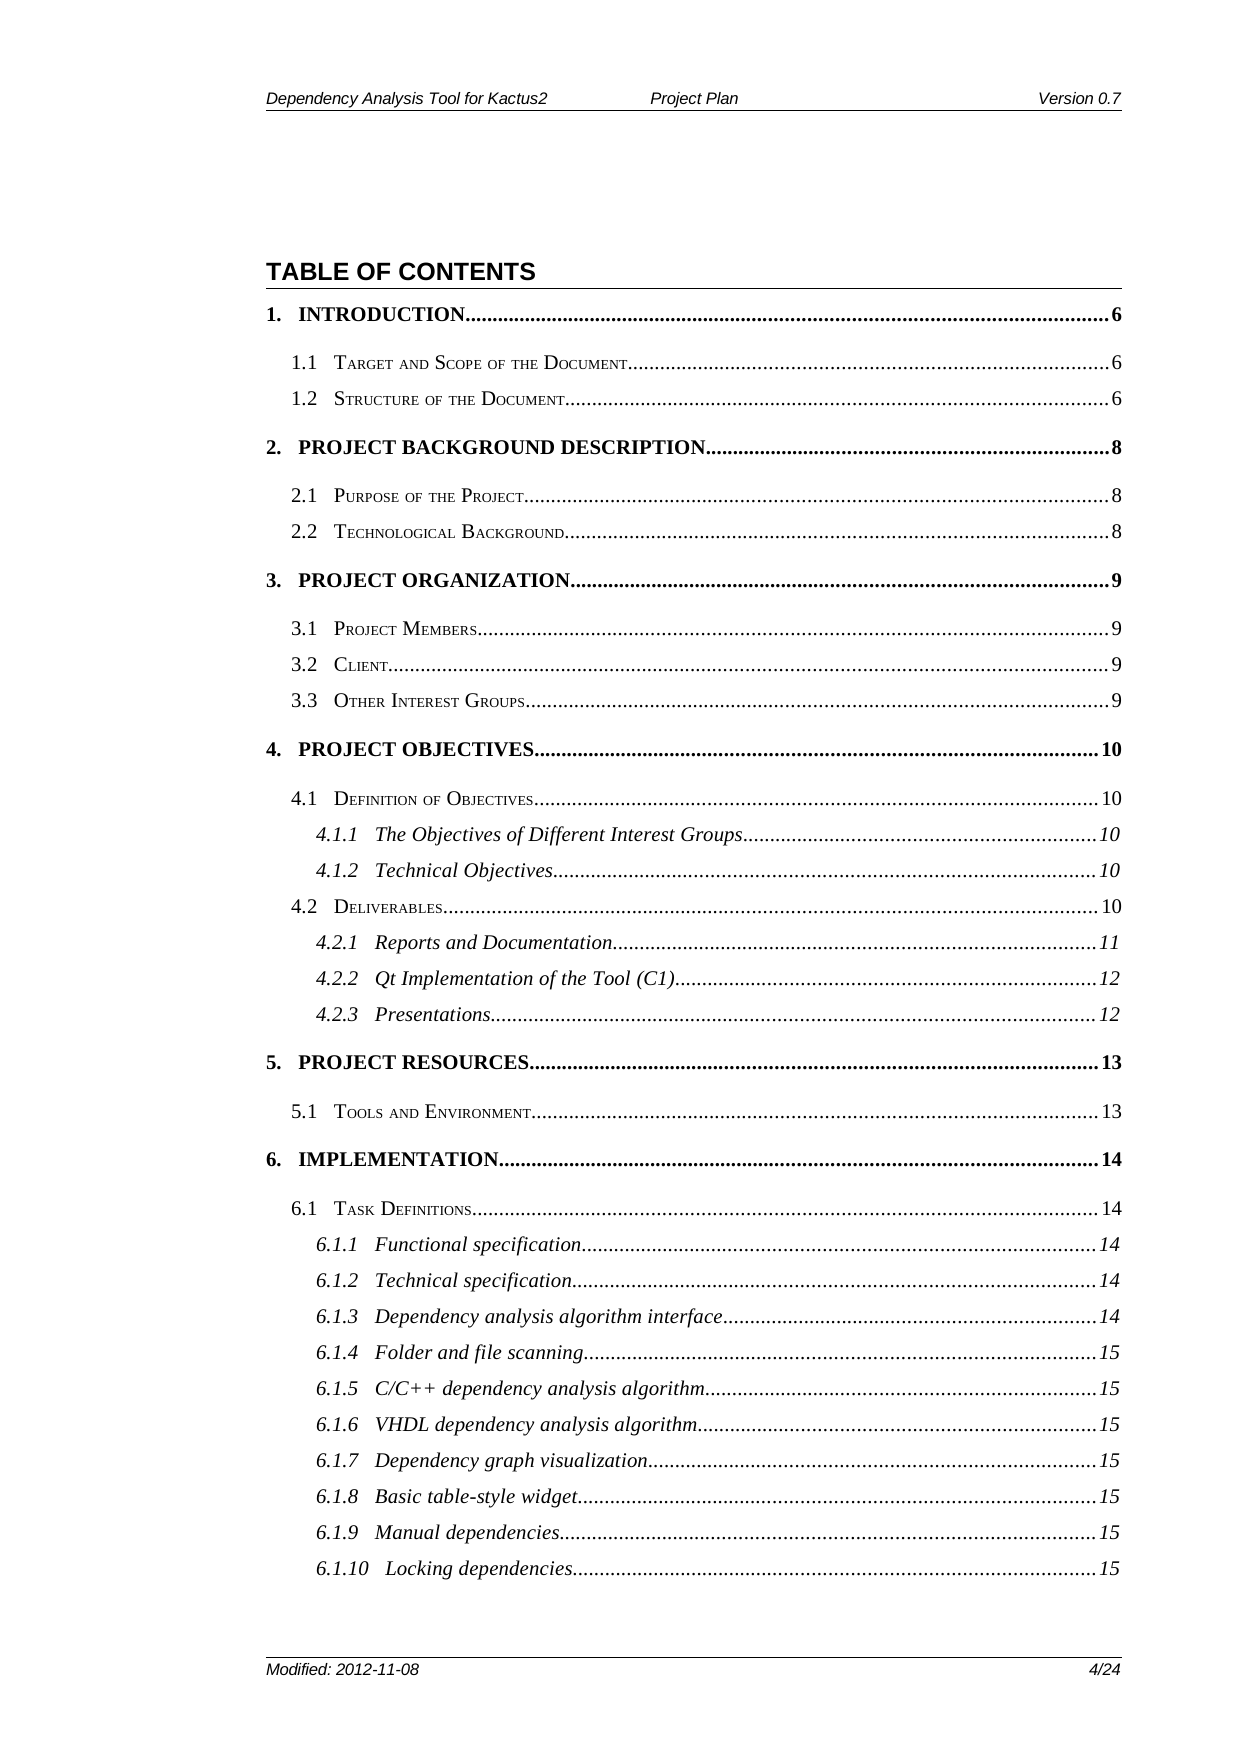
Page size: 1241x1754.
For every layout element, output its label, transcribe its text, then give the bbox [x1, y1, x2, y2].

text 3.3 Other Interest Groups 9 [291, 688, 1122, 712]
text 6.1.3 Dependency analysis algorithm interface 14 [316, 1304, 1122, 1328]
text 6.1.6 VHDL dependency analysis algorithm 15 [316, 1412, 1122, 1436]
text 6.1.4 Folder and file scanning 15 [316, 1340, 1122, 1364]
text 6.1.7 Dependency graph visualization 15 [316, 1448, 1122, 1472]
list Table of Contents [266, 257, 1122, 288]
text 3.2 Client 9 [291, 652, 1122, 676]
text 4.2 Deliverables 10 [291, 893, 1122, 918]
text 1.2 Structure of the Document 6 [291, 386, 1122, 410]
text 4.1.1 The Objectives of Different Interest Groups 10 [316, 821, 1122, 846]
text 2. Project Background Description 8 [266, 434, 1122, 459]
text 6. Implementation 14 [266, 1147, 1122, 1171]
text 6.1.5 C/C++ dependency analysis algorithm 15 [316, 1376, 1122, 1400]
text 3.1 Project Members 9 [291, 616, 1122, 640]
text 6.1.8 Basic table-style widget 15 [316, 1484, 1122, 1508]
text 2.1 Purpose of the Project 8 [291, 483, 1122, 507]
text 6.1.9 Manual dependencies 15 [316, 1520, 1122, 1544]
text 4.1 Definition of Objectives 10 [291, 785, 1122, 809]
text 5.1 Tools and Environment 13 [291, 1099, 1122, 1123]
text 4.2.3 Presentations 12 [316, 1002, 1122, 1026]
text 5. Project Resources 13 [266, 1050, 1122, 1074]
text 2.2 Technological Background 8 [291, 519, 1122, 543]
text 4.2.2 Qt Implementation of the Tool (C1) 12 [316, 966, 1122, 990]
text 4. Project Objectives 10 [266, 737, 1122, 761]
text 4.2.1 Reports and Documentation 11 [316, 929, 1122, 954]
text 6.1.10 Locking dependencies 15 [316, 1556, 1122, 1580]
text 3. Project Organization 9 [266, 568, 1122, 592]
text 6.1 Task Definitions 14 [291, 1196, 1122, 1220]
text 4.1.2 Technical Objectives 10 [316, 857, 1122, 882]
text 6.1.1 Functional specification 14 [316, 1232, 1122, 1256]
text 1.1 Target and Scope of the Document 6 [291, 350, 1122, 374]
text 1. Introduction 6 [266, 301, 1122, 326]
text 6.1.2 Technical specification 14 [316, 1268, 1122, 1292]
